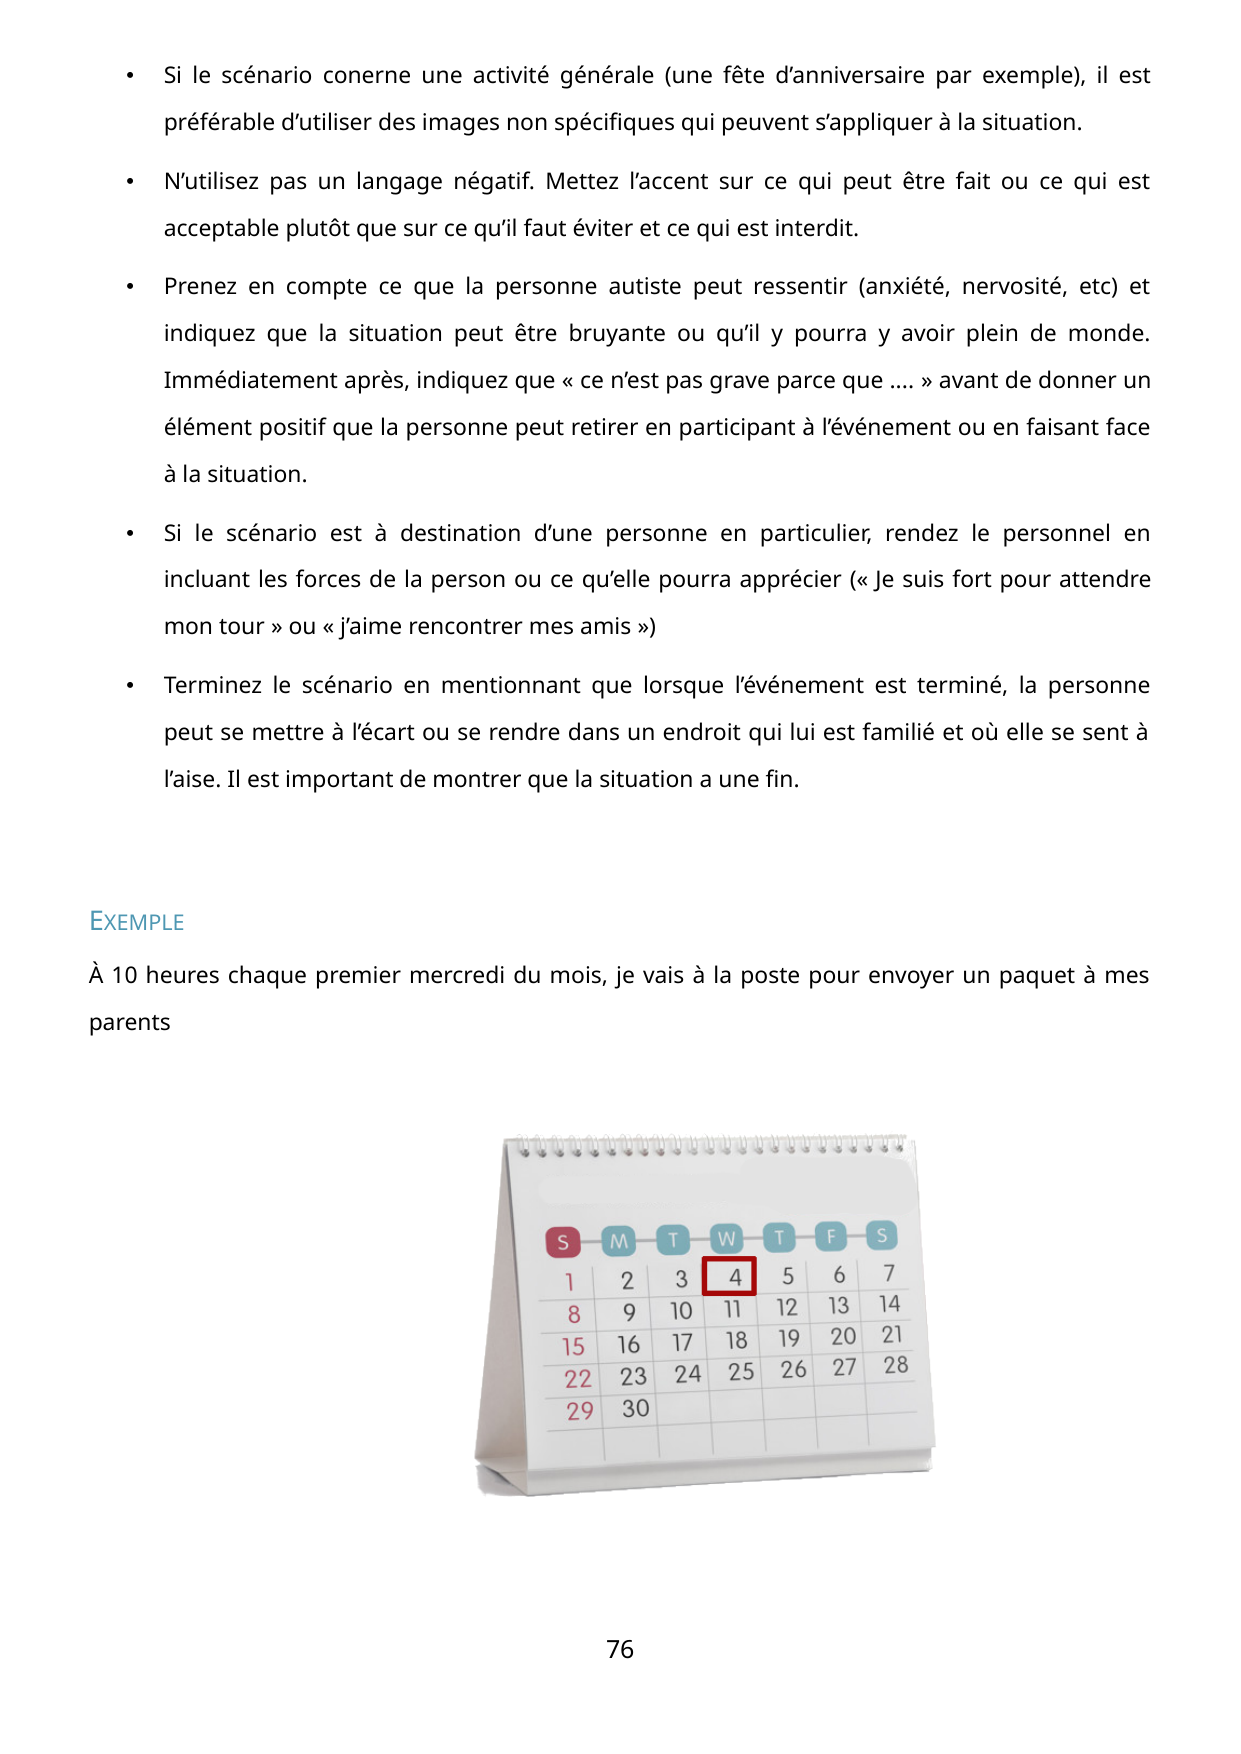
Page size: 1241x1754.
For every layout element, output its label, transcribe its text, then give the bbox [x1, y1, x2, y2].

picture [374, 1053, 1049, 1591]
list Si le scénario est à destination d’une personne en particulier, rendez le personnel en incluant les forces de la person ou ce qu’elle pourra apprécier (« Je suis fort pour attendre mon tour » ou « j’aime rencontrer mes amis ») [126, 517, 1152, 642]
list Si le scénario conerne une activité générale (une fête d’anniversaire par exemple), il est préférable d’utiliser des images non spécifiques qui peuvent s’appliquer à la situation. [126, 59, 1152, 137]
subtitle Exemple [88, 901, 1152, 938]
text À 10 heures chaque premier mercredi du mois, je vais à la poste pour envoyer un paquet à mes parents [88, 958, 1152, 1037]
list Prenez en compte ce que la personne autiste peut ressentir (anxiété, nervosité, etc) et indiquez que la situation peut être bruyante ou qu’il y pourra y avoir plein de monde. Immédiatement après, indiquez que « ce n’est pas grave parce que .... » avant de donner un élément positif que la personne peut retirer en participant à l’événement ou en faisant face à la situation. [126, 270, 1152, 489]
list N’utilisez pas un langage négatif. Mettez l’accent sur ce qui peut être fait ou ce qui est acceptable plutôt que sur ce qu’il faut éviter et ce qui est interdit. [126, 165, 1152, 243]
list Terminez le scénario en mentionnant que lorsque l’événement est terminé, la personne peut se mettre à l’écart ou se rendre dans un endroit qui lui est familié et où elle se sent à l’aise. Il est important de montrer que la situation a une fin. [126, 669, 1152, 794]
